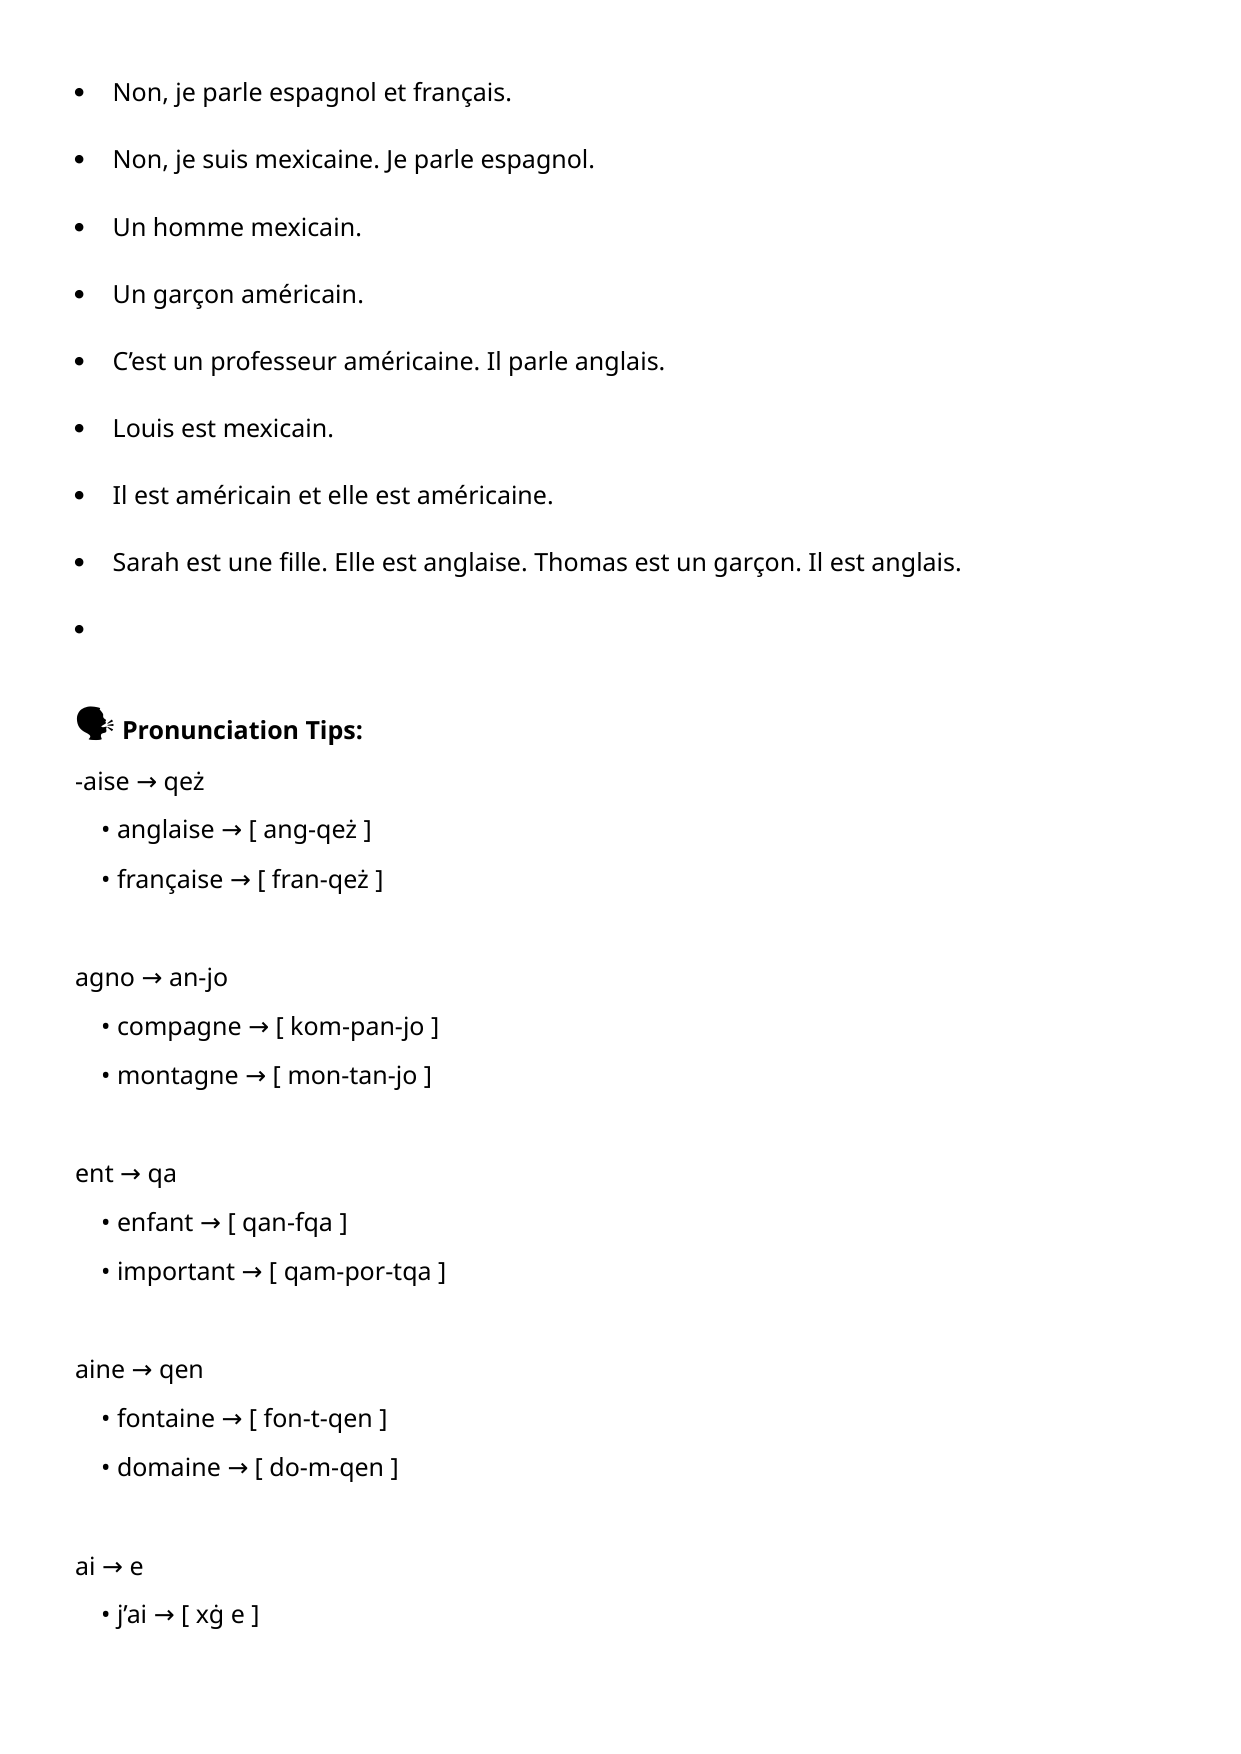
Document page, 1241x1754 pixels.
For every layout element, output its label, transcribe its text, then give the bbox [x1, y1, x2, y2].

list Non, je suis mexicaine. Je parle espagnol. [75, 142, 1165, 176]
list Sarah est une fille. Elle est anglaise. Thomas est un garçon. Il est anglais. [75, 544, 1165, 579]
text • important → [ qam-por-tqa ] [75, 1254, 1165, 1288]
text ent → qa [75, 1156, 1165, 1190]
subtitle 🗣️ Pronunciation Tips: [75, 699, 1165, 751]
text • fontaine → [ fon-t-qen ] [75, 1401, 1165, 1435]
text aine → qen [75, 1352, 1165, 1386]
text • française → [ fran-qeż ] [75, 861, 1165, 895]
text • anglaise → [ ang-qeż ] [75, 812, 1165, 846]
text -aise → qeż [75, 763, 1165, 797]
list Un garçon américain. [75, 276, 1165, 310]
text ai → e [75, 1548, 1165, 1582]
text • compagne → [ kom-pan-jo ] [75, 1008, 1165, 1042]
text • domaine → [ do-m-qen ] [75, 1450, 1165, 1484]
list Louis est mexicain. [75, 410, 1165, 444]
text agno → an-jo [75, 959, 1165, 993]
list Un homme mexicain. [75, 209, 1165, 243]
list C’est un professeur américaine. Il parle anglais. [75, 343, 1165, 377]
list Il est américain et elle est américaine. [75, 477, 1165, 512]
list Non, je parle espagnol et français. [75, 75, 1165, 109]
text • montagne → [ mon-tan-jo ] [75, 1057, 1165, 1092]
text • j’ai → [ xġ e ] [75, 1597, 1165, 1631]
text • enfant → [ qan-fqa ] [75, 1205, 1165, 1239]
